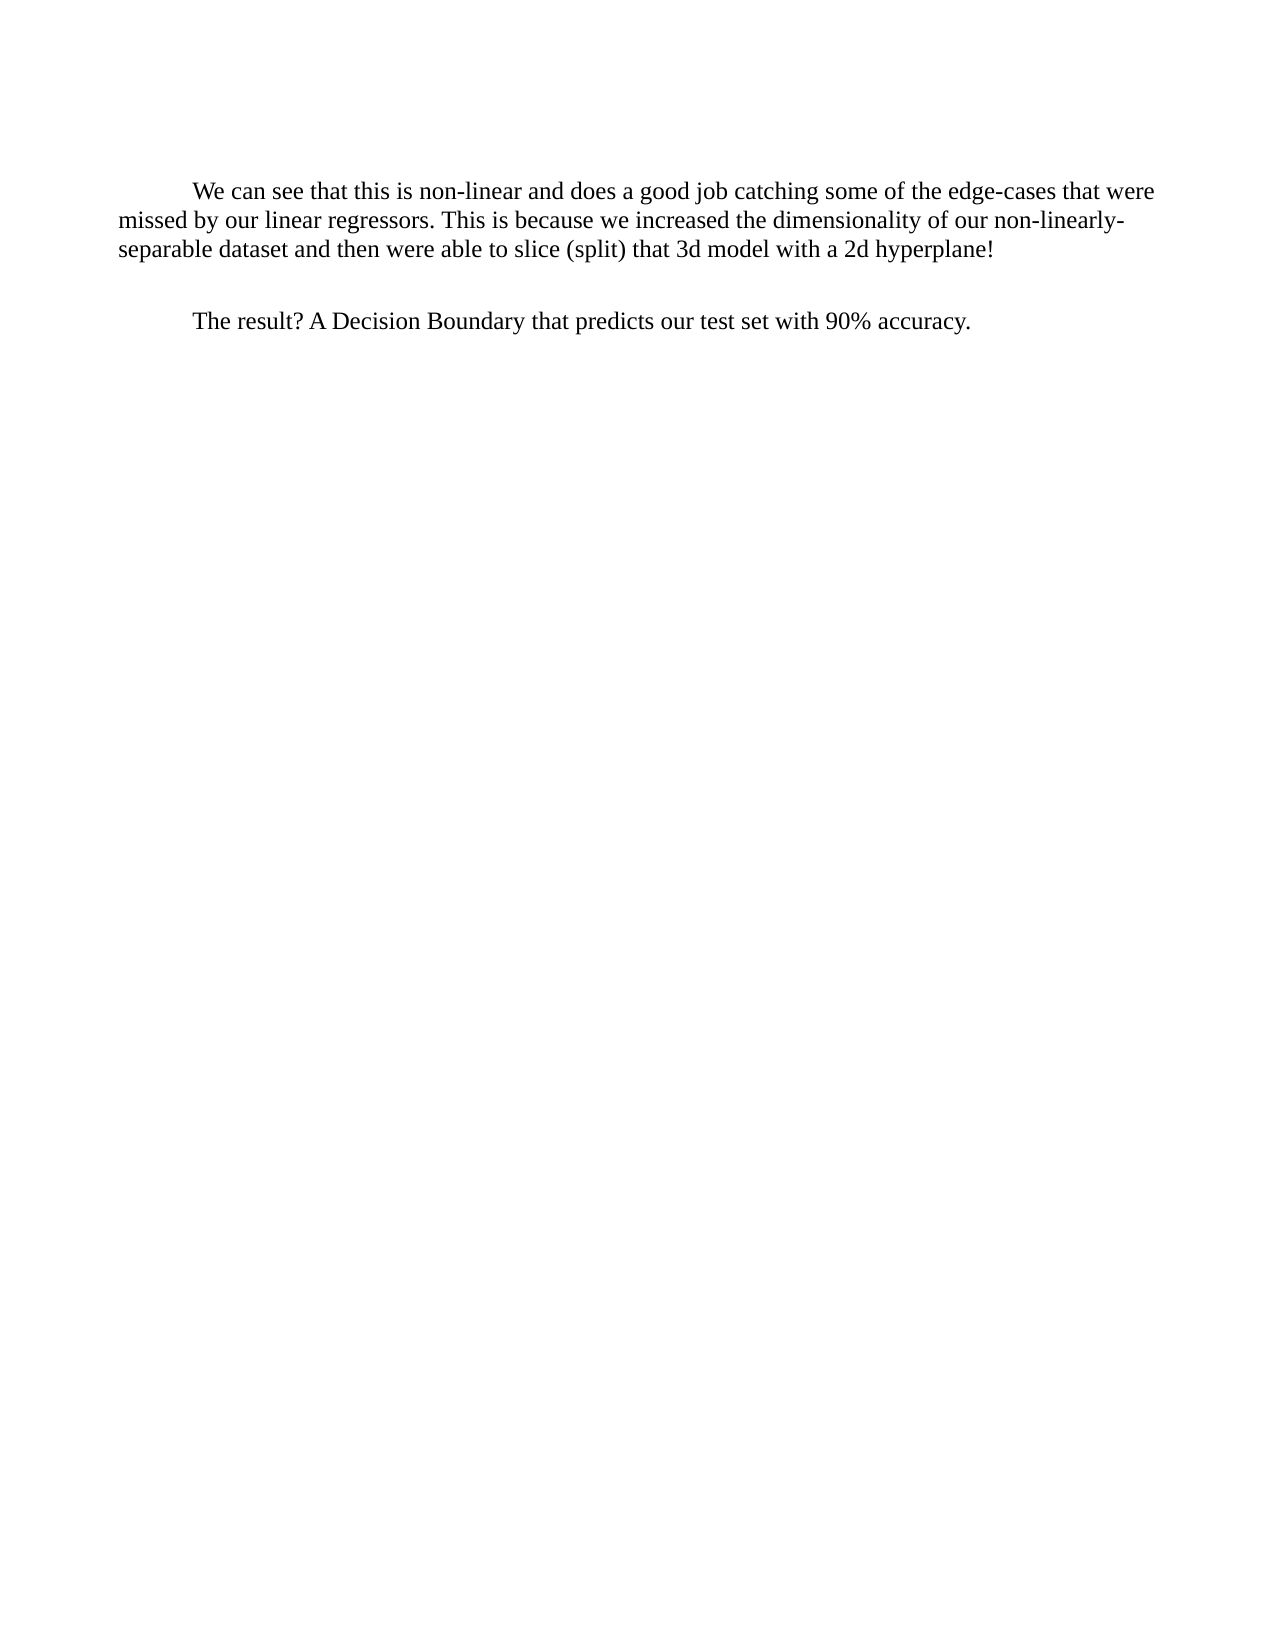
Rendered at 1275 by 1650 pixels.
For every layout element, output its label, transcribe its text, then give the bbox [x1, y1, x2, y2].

text We can see that this is non-linear and does a good job catching some of the edge-cases that were missed by our linear regressors. This is because we increased the dimensionality of our non-linearly-separable dataset and then were able to slice (split) that 3d model with a 2d hyperplane! [118, 176, 1157, 263]
text The result? A Decision Boundary that predicts our test set with 90% accuracy. [118, 306, 1157, 334]
